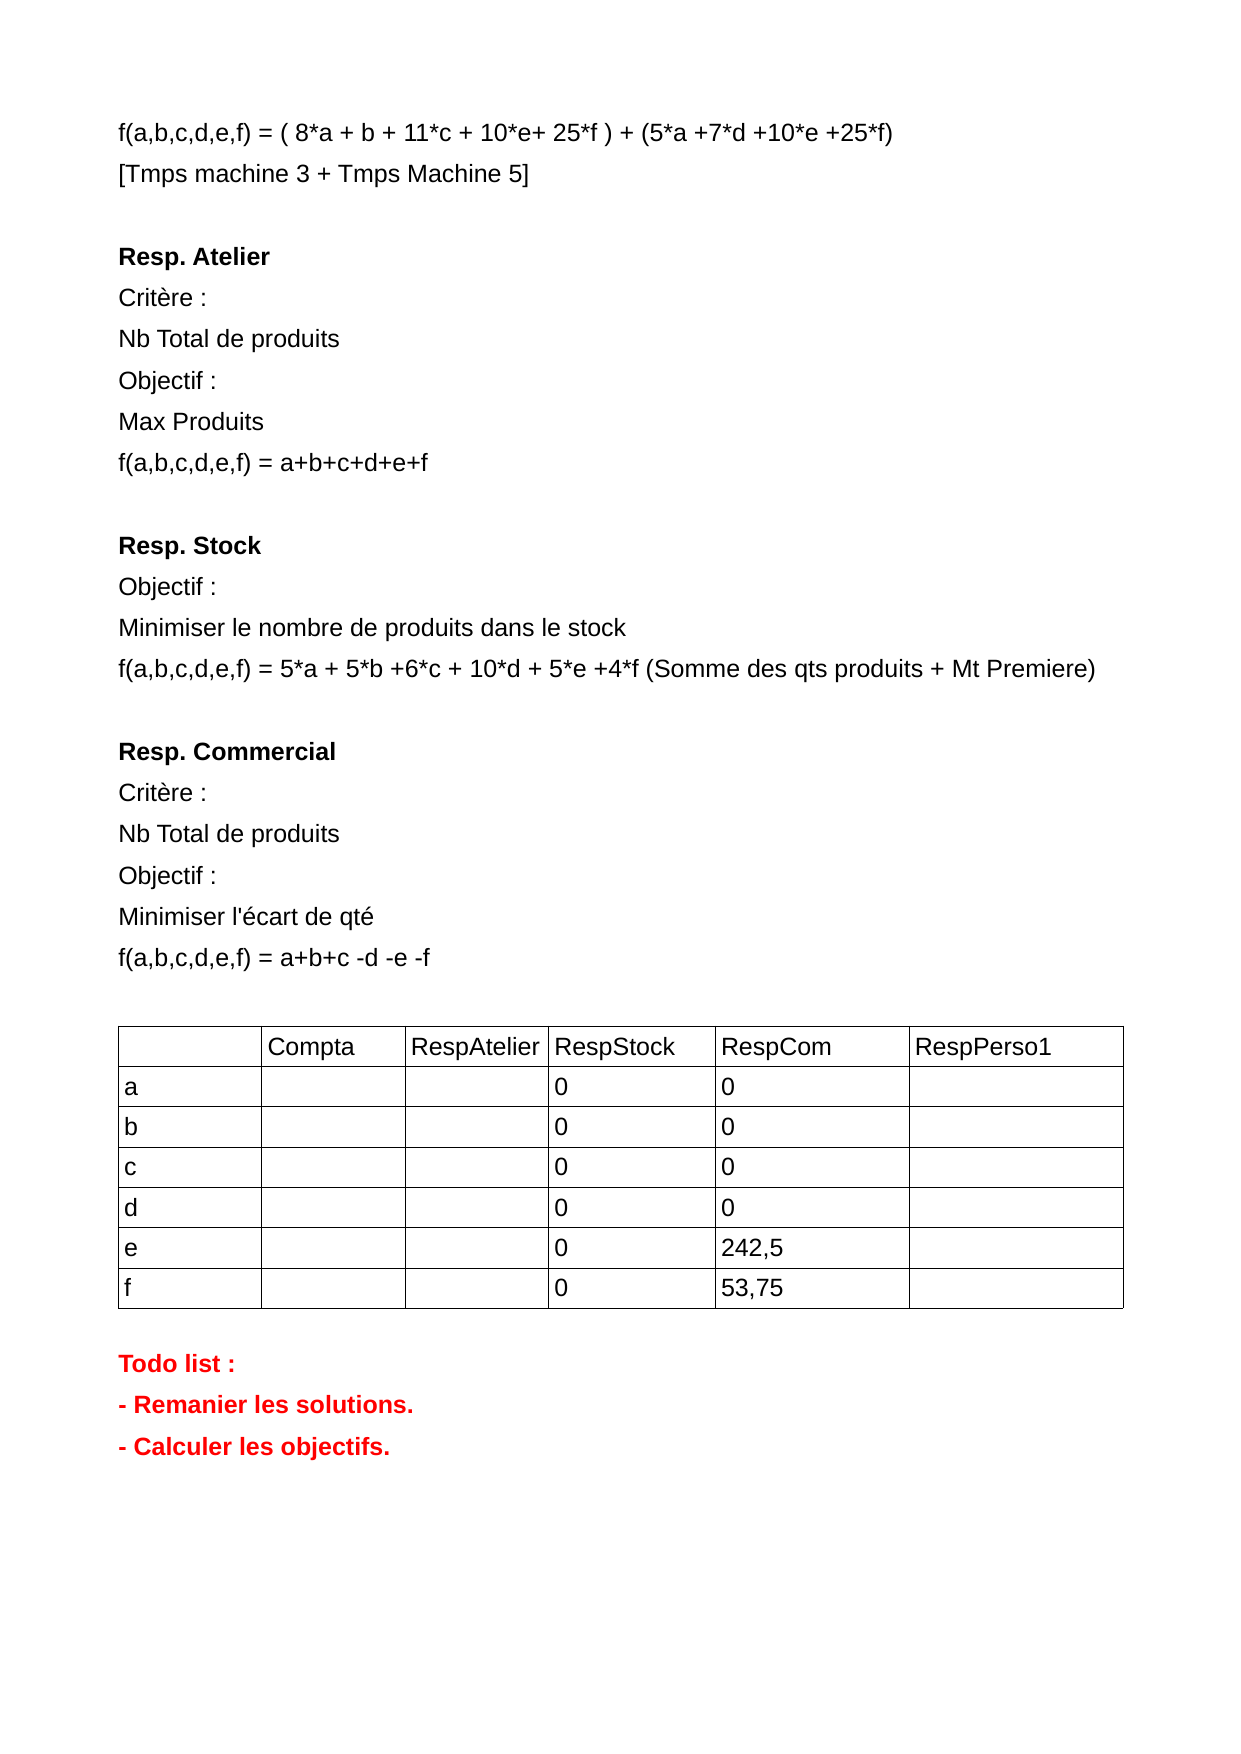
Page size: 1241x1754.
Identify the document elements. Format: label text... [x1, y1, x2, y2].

table_header RespStock [549, 1027, 715, 1066]
table_header RespCom [716, 1027, 909, 1066]
table_cell f [119, 1269, 261, 1308]
text f(a,b,c,d,e,f) = 5*a + 5*b +6*c + 10*d + 5*e +4*f (Somme des qts produits + Mt Premiere) [118, 654, 1122, 683]
text Minimiser l'écart de qté [118, 902, 1122, 931]
table_cell 0 [549, 1107, 715, 1147]
table_cell 0 [549, 1269, 715, 1308]
table_cell [262, 1067, 405, 1106]
text Max Produits [118, 407, 1122, 436]
text Resp. Atelier [118, 242, 1122, 271]
table_cell [262, 1269, 405, 1308]
text [Tmps machine 3 + Tmps Machine 5] [118, 159, 1122, 188]
table_cell [406, 1228, 548, 1267]
table_cell [262, 1148, 405, 1187]
table_header Compta [262, 1027, 405, 1066]
table_cell 53,75 [716, 1269, 909, 1308]
table_header RespPerso1 [910, 1027, 1123, 1066]
table_cell 0 [549, 1148, 715, 1187]
table_cell [910, 1188, 1123, 1227]
text Objectif : [118, 572, 1122, 601]
table_cell a [119, 1067, 261, 1106]
table_cell [910, 1067, 1123, 1106]
text - Calculer les objectifs. [118, 1432, 1122, 1460]
table_cell 0 [549, 1067, 715, 1106]
table_cell 242,5 [716, 1228, 909, 1267]
table_cell [910, 1269, 1123, 1308]
table_cell 0 [716, 1148, 909, 1187]
table_header RespAtelier [406, 1027, 548, 1066]
text Nb Total de produits [118, 819, 1122, 848]
text Objectif : [118, 366, 1122, 394]
text f(a,b,c,d,e,f) = a+b+c+d+e+f [118, 448, 1122, 477]
table_cell [262, 1107, 405, 1147]
table_cell [406, 1067, 548, 1106]
text f(a,b,c,d,e,f) = ( 8*a + b + 11*c + 10*e+ 25*f ) + (5*a +7*d +10*e +25*f) [118, 118, 1122, 147]
table_cell e [119, 1228, 261, 1267]
text f(a,b,c,d,e,f) = a+b+c -d -e -f [118, 943, 1122, 972]
table_cell [262, 1188, 405, 1227]
text Resp. Commercial [118, 737, 1122, 766]
text Objectif : [118, 861, 1122, 889]
text Resp. Stock [118, 531, 1122, 559]
table_cell 0 [549, 1228, 715, 1267]
table_cell 0 [716, 1188, 909, 1227]
table_cell 0 [549, 1188, 715, 1227]
text Critère : [118, 778, 1122, 807]
text Minimiser le nombre de produits dans le stock [118, 613, 1122, 642]
table_cell 0 [716, 1107, 909, 1147]
table_cell 0 [716, 1067, 909, 1106]
table_cell [406, 1107, 548, 1147]
table_cell [406, 1148, 548, 1187]
text Nb Total de produits [118, 324, 1122, 353]
table_cell [406, 1269, 548, 1308]
table_cell [910, 1228, 1123, 1267]
table_cell d [119, 1188, 261, 1227]
table_cell c [119, 1148, 261, 1187]
table_cell [910, 1148, 1123, 1187]
table_cell b [119, 1107, 261, 1147]
text Critère : [118, 283, 1122, 312]
table_header [119, 1027, 261, 1066]
table_cell [910, 1107, 1123, 1147]
table_cell [406, 1188, 548, 1227]
text Todo list : [118, 1349, 1122, 1378]
text - Remanier les solutions. [118, 1390, 1122, 1419]
table_cell [262, 1228, 405, 1267]
